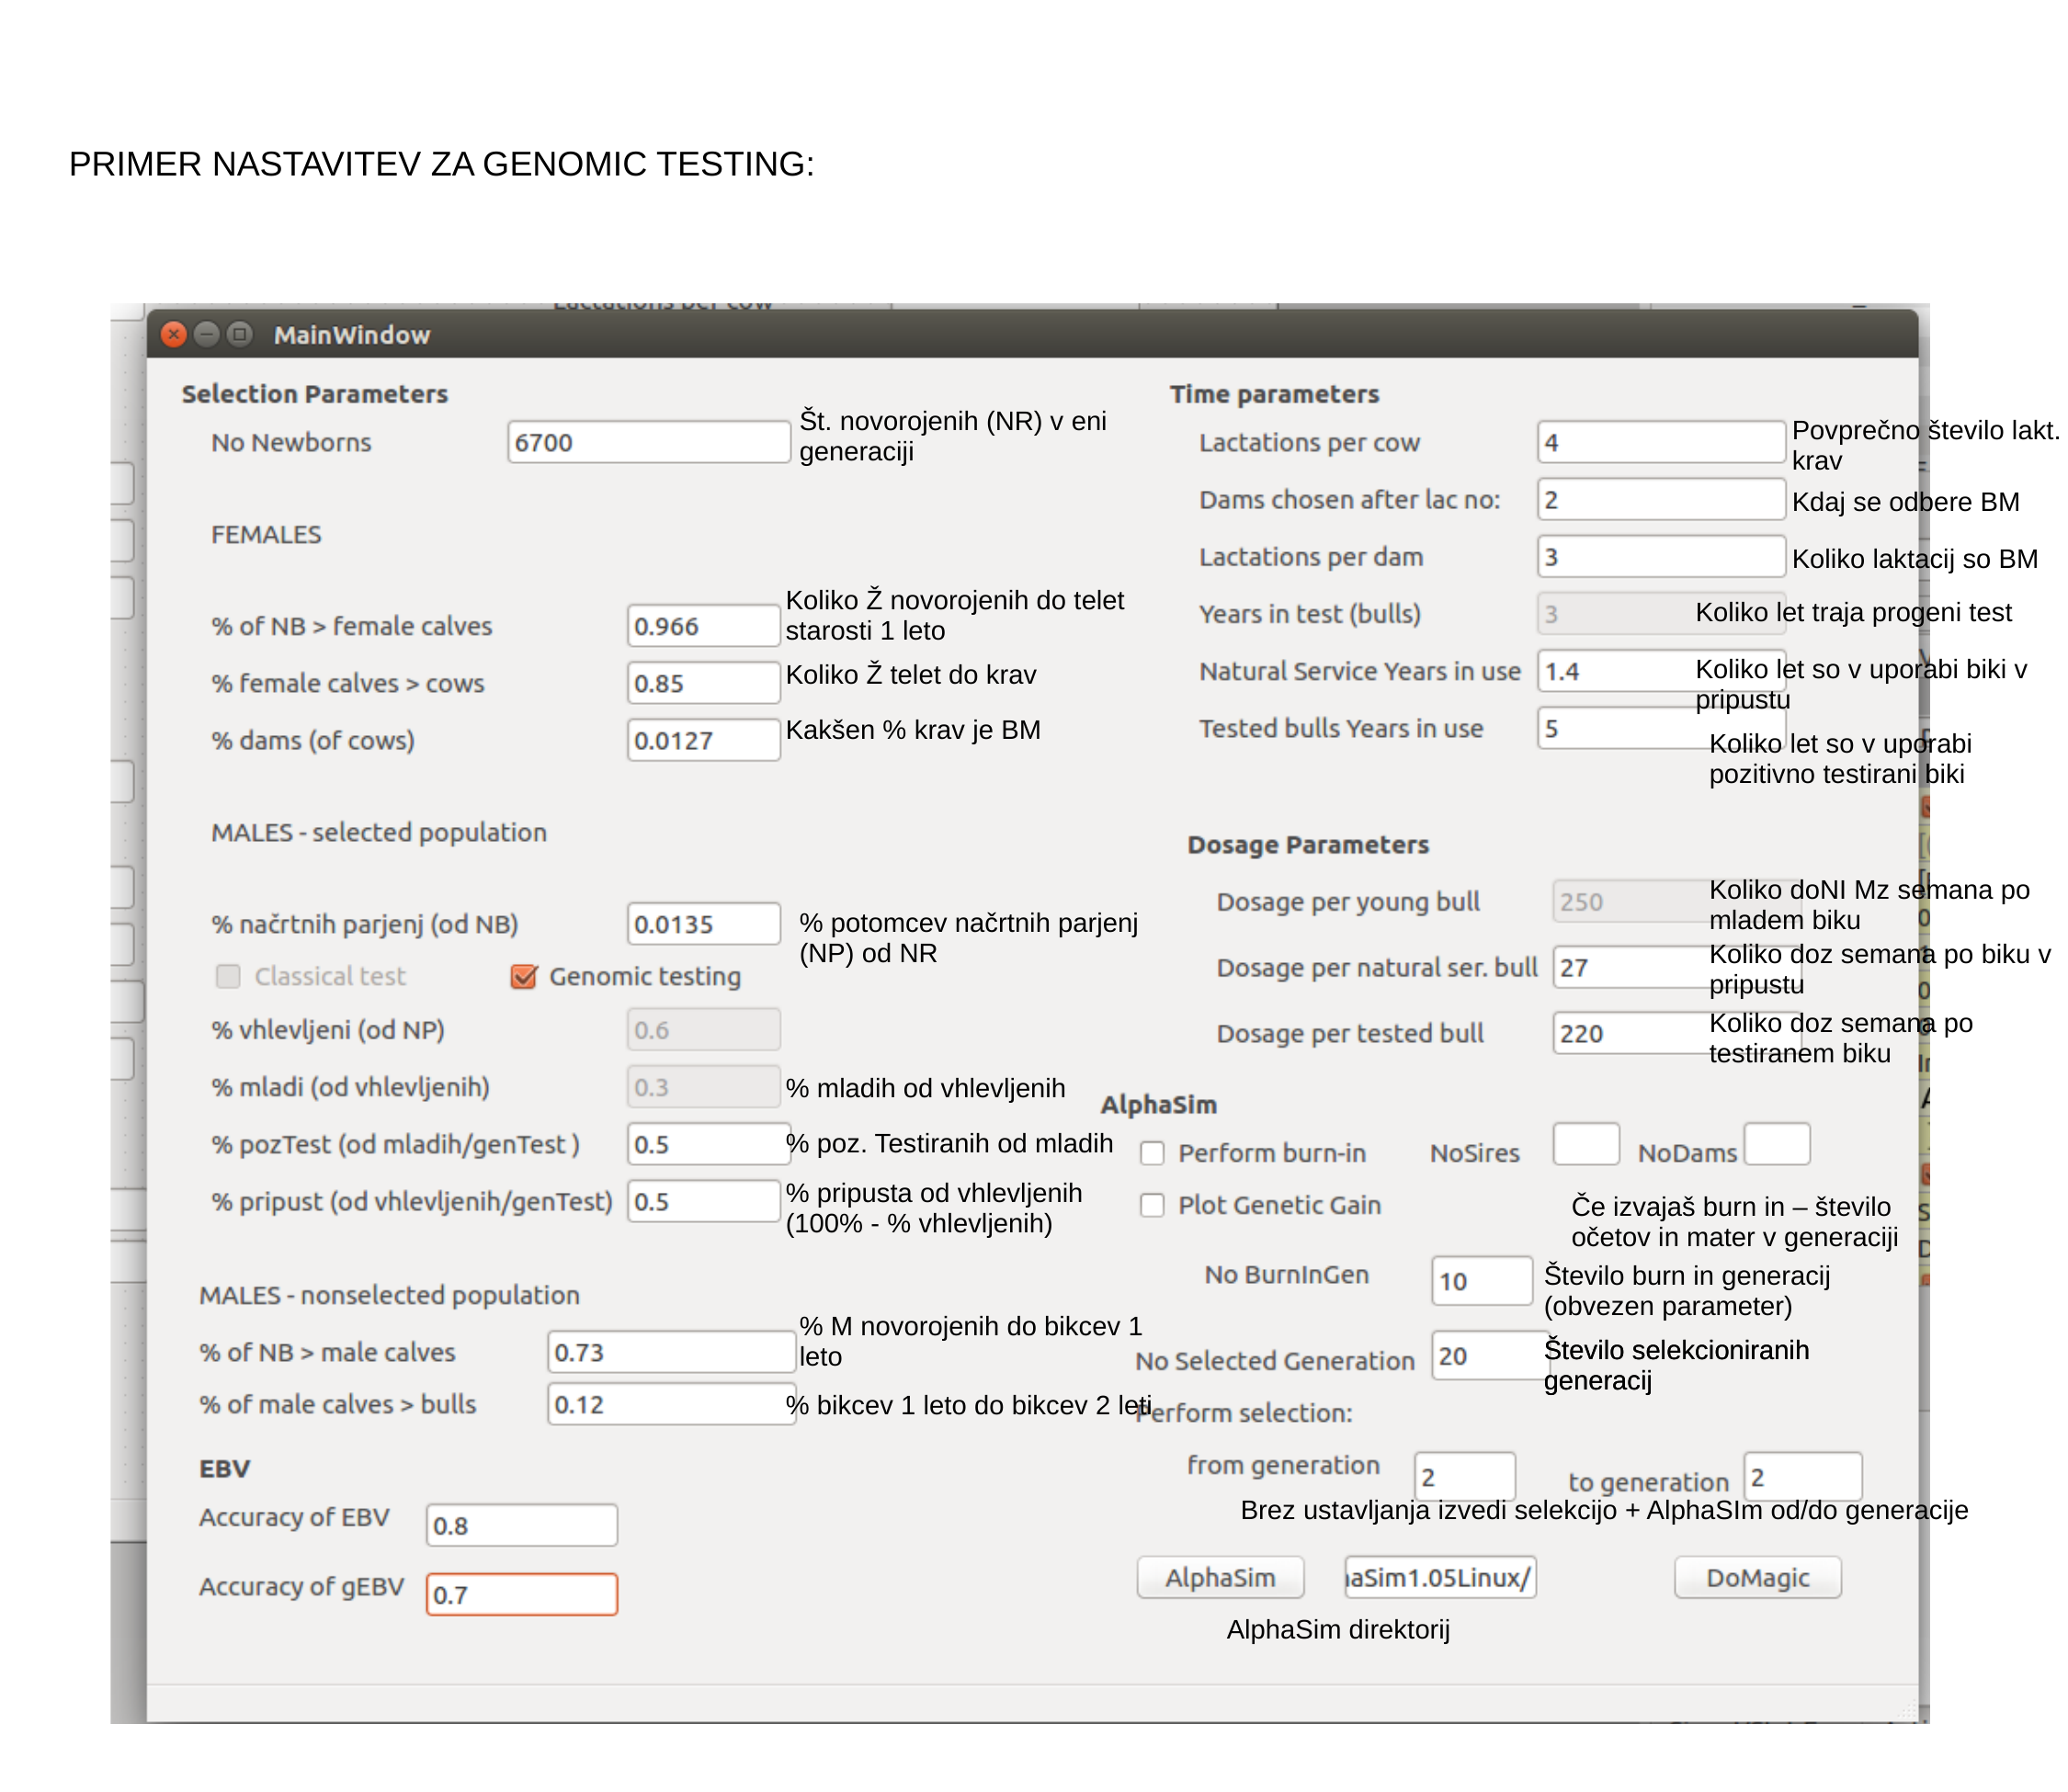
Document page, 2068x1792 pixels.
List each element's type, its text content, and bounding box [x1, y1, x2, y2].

text_box Koliko laktacij so BM [1778, 538, 2068, 582]
text_box Koliko let traja progeni test [1682, 590, 2068, 648]
text_box % M novorojenih do bikcev 1 leto [786, 1304, 1187, 1379]
text_box Brez ustavljanja izvedi selekcijo + AlphaSIm od/do generacije [1227, 1489, 2068, 1650]
text_box % potomcev načrtnih parjenj (NP) od NR [786, 901, 1187, 975]
text_box Koliko let so v uporabi biki v pripustu [1682, 648, 2068, 722]
text_box Če izvajaš burn in – število očetov in mater v generaciji [1558, 1185, 1945, 1260]
text_box Koliko doz semana po biku v pripustu [1696, 932, 2068, 1001]
picture [1917, 1260, 1931, 1489]
text_box Koliko let so v uporabi pozitivno testirani biki [1696, 721, 2068, 796]
text_box % mladih od vhlevljenih [772, 1066, 1173, 1117]
text_box Število selekcioniranih generacij [1530, 1328, 1917, 1489]
text_box PRIMER NASTAVITEV ZA GENOMIC TESTING: [55, 138, 2000, 229]
text_box Koliko Ž novorojenih do telet starosti 1 leto [772, 579, 1173, 652]
text_box Št. novorojenih (NR) v eni generaciji [786, 400, 1131, 474]
text_box % poz. Testiranih od mladih [772, 1121, 1173, 1172]
text_box AlphaSim direktorij [1213, 1607, 1600, 1663]
picture [110, 303, 1931, 1724]
text_box Povprečno število lakt. krav [1778, 408, 2068, 480]
text_box Koliko doz semana po testiranem biku [1696, 1001, 2068, 1076]
text_box Koliko doNI Mz semana po mladem biku [1696, 868, 2068, 932]
text_box Kakšen % krav je BM [772, 708, 1173, 759]
text_box Koliko Ž telet do krav [772, 652, 1173, 704]
text_box Kdaj se odbere BM [1778, 480, 2068, 525]
text_box % bikcev 1 leto do bikcev 2 leti [772, 1383, 1173, 1435]
text_box Število burn in generacij (obvezen parameter) [1530, 1254, 1917, 1328]
text_box % pripusta od vhlevljenih (100% - % vhlevljenih) [772, 1172, 1173, 1246]
